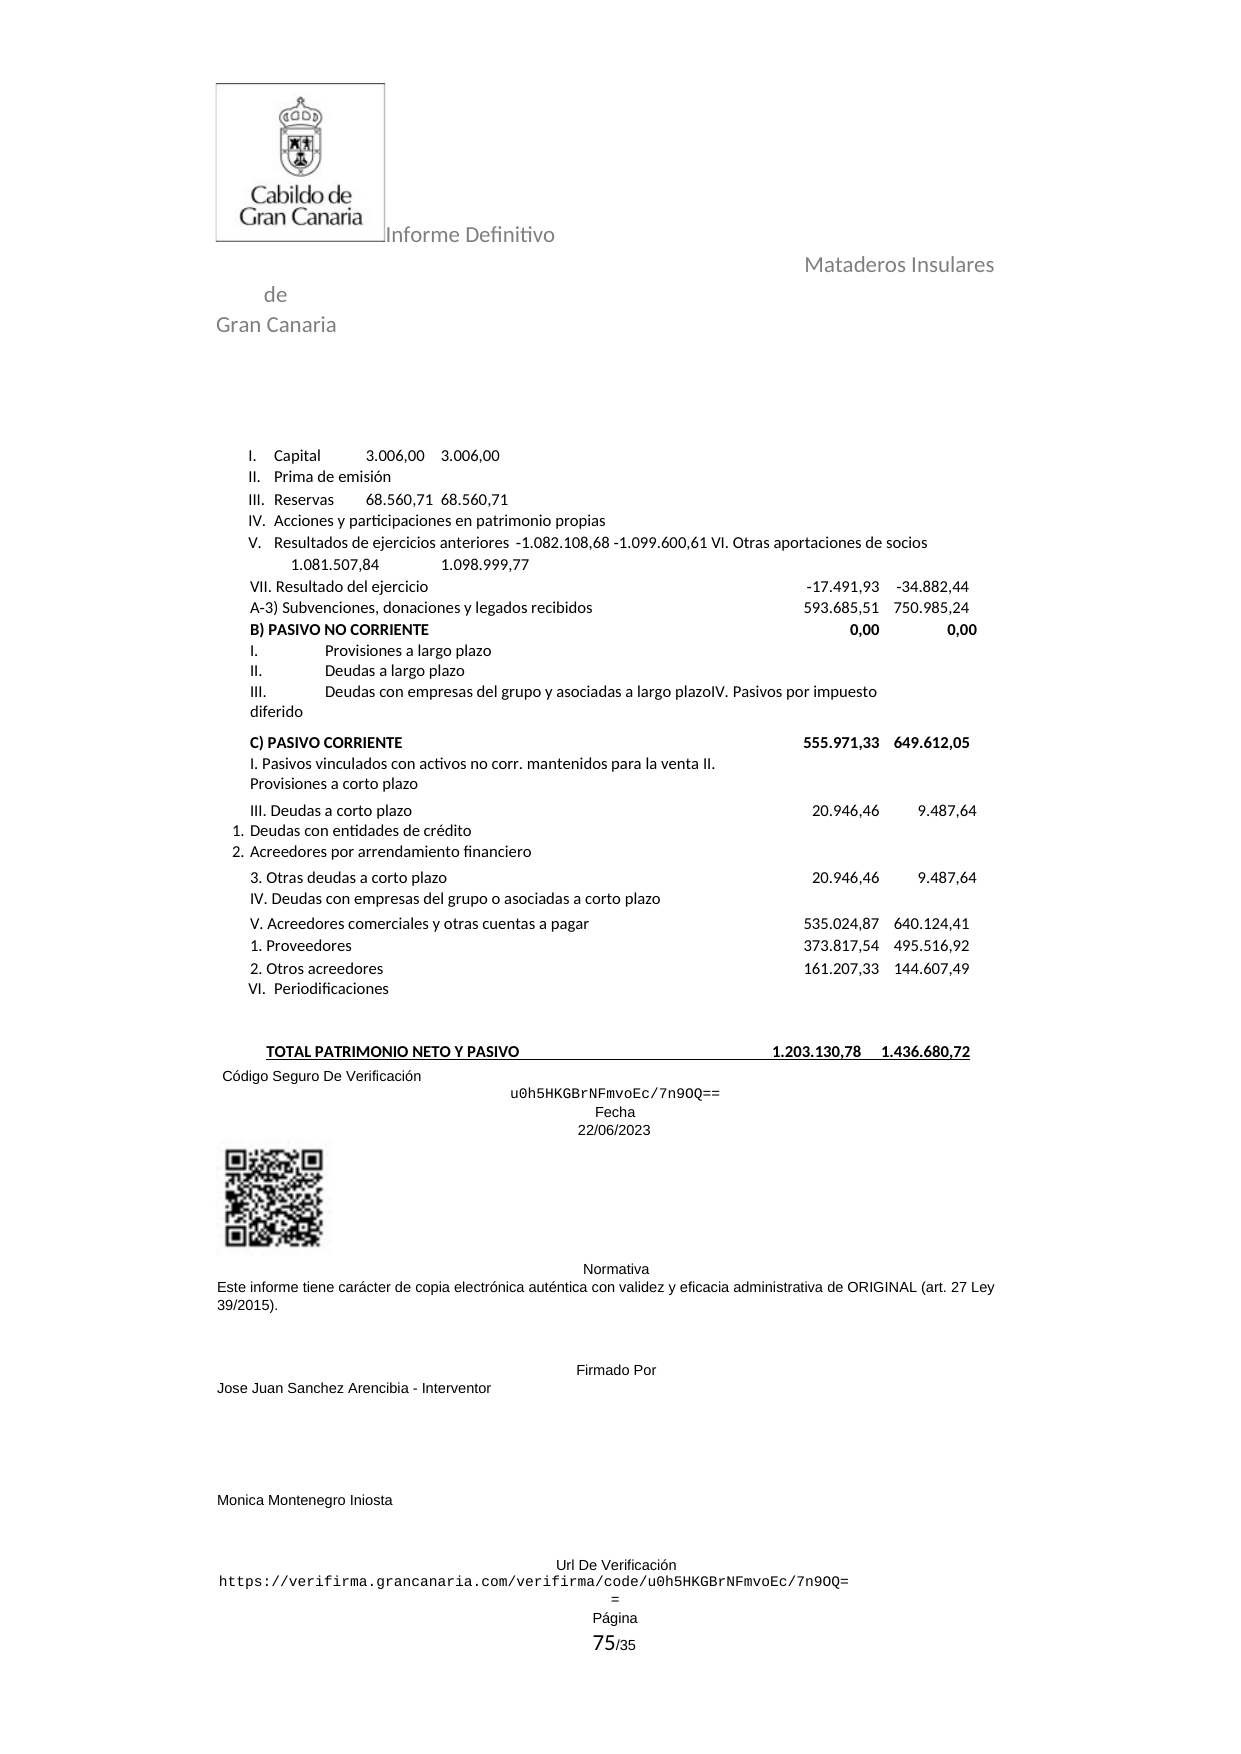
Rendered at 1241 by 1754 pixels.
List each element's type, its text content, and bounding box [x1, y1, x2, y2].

table_cell C) PASIVO CORRIENTE 555.971,33 I. Pasivos vinculados con activos no corr. mantenidos para la venta II. Provisiones a corto plazo [250, 733, 879, 800]
table_header VII. Resultado del ejercicio ‐17.491,93 [250, 577, 879, 597]
table_cell III. Deudas a corto plazo 20.946,46 Deudas con entidades de crédito Acreedores por arrendamiento financiero [250, 800, 879, 868]
table_cell 9.487,64 [879, 800, 977, 868]
table_cell 9.487,64 [879, 868, 977, 913]
table_cell 649.612,05 [879, 733, 977, 800]
table_header ‐34.882,44 [879, 577, 977, 597]
table_cell 3. Otras deudas a corto plazo 20.946,46 IV. Deudas con empresas del grupo o asociadas a corto plazo [250, 868, 879, 913]
list Acciones y participaciones en patrimonio propias [248, 511, 999, 531]
list Periodificaciones [248, 978, 999, 999]
table_cell 0,00 [879, 620, 977, 732]
table_cell B) PASIVO NO CORRIENTE 0,00 Provisiones a largo plazo Deudas a largo plazo Deudas con empresas del grupo y asociadas a largo plazoIV. Pasivos por impuesto diferido [250, 620, 879, 732]
table_cell V. Acreedores comerciales y otras cuentas a pagar 535.024,87 [250, 913, 879, 936]
table_cell A‐3) Subvenciones, donaciones y legados recibidos 593.685,51 [250, 597, 879, 619]
table_cell 495.516,92 [879, 936, 977, 958]
text TOTAL PATRIMONIO NETO Y PASIVO 1.203.130,78 1.436.680,72 [216, 1035, 1017, 1063]
table_cell 640.124,41 [879, 913, 977, 936]
table_cell 750.985,24 [879, 597, 977, 619]
list Prima de emisión [248, 467, 999, 487]
table_cell 2. Otros acreedores 161.207,33 [250, 958, 879, 978]
table_cell 1. Proveedores 373.817,54 [250, 936, 879, 958]
list Resultados de ejercicios anteriores ‐1.082.108,68 ‐1.099.600,61 VI. Otras aportaciones de socios 1.081.507,84 1.098.999,77 [248, 533, 999, 575]
list Reservas 68.560,71 68.560,71 [248, 489, 999, 509]
list Capital 3.006,00 3.006,00 [248, 445, 999, 465]
table_cell 144.607,49 [879, 958, 977, 978]
picture [215, 1139, 335, 1259]
picture [215, 83, 386, 242]
